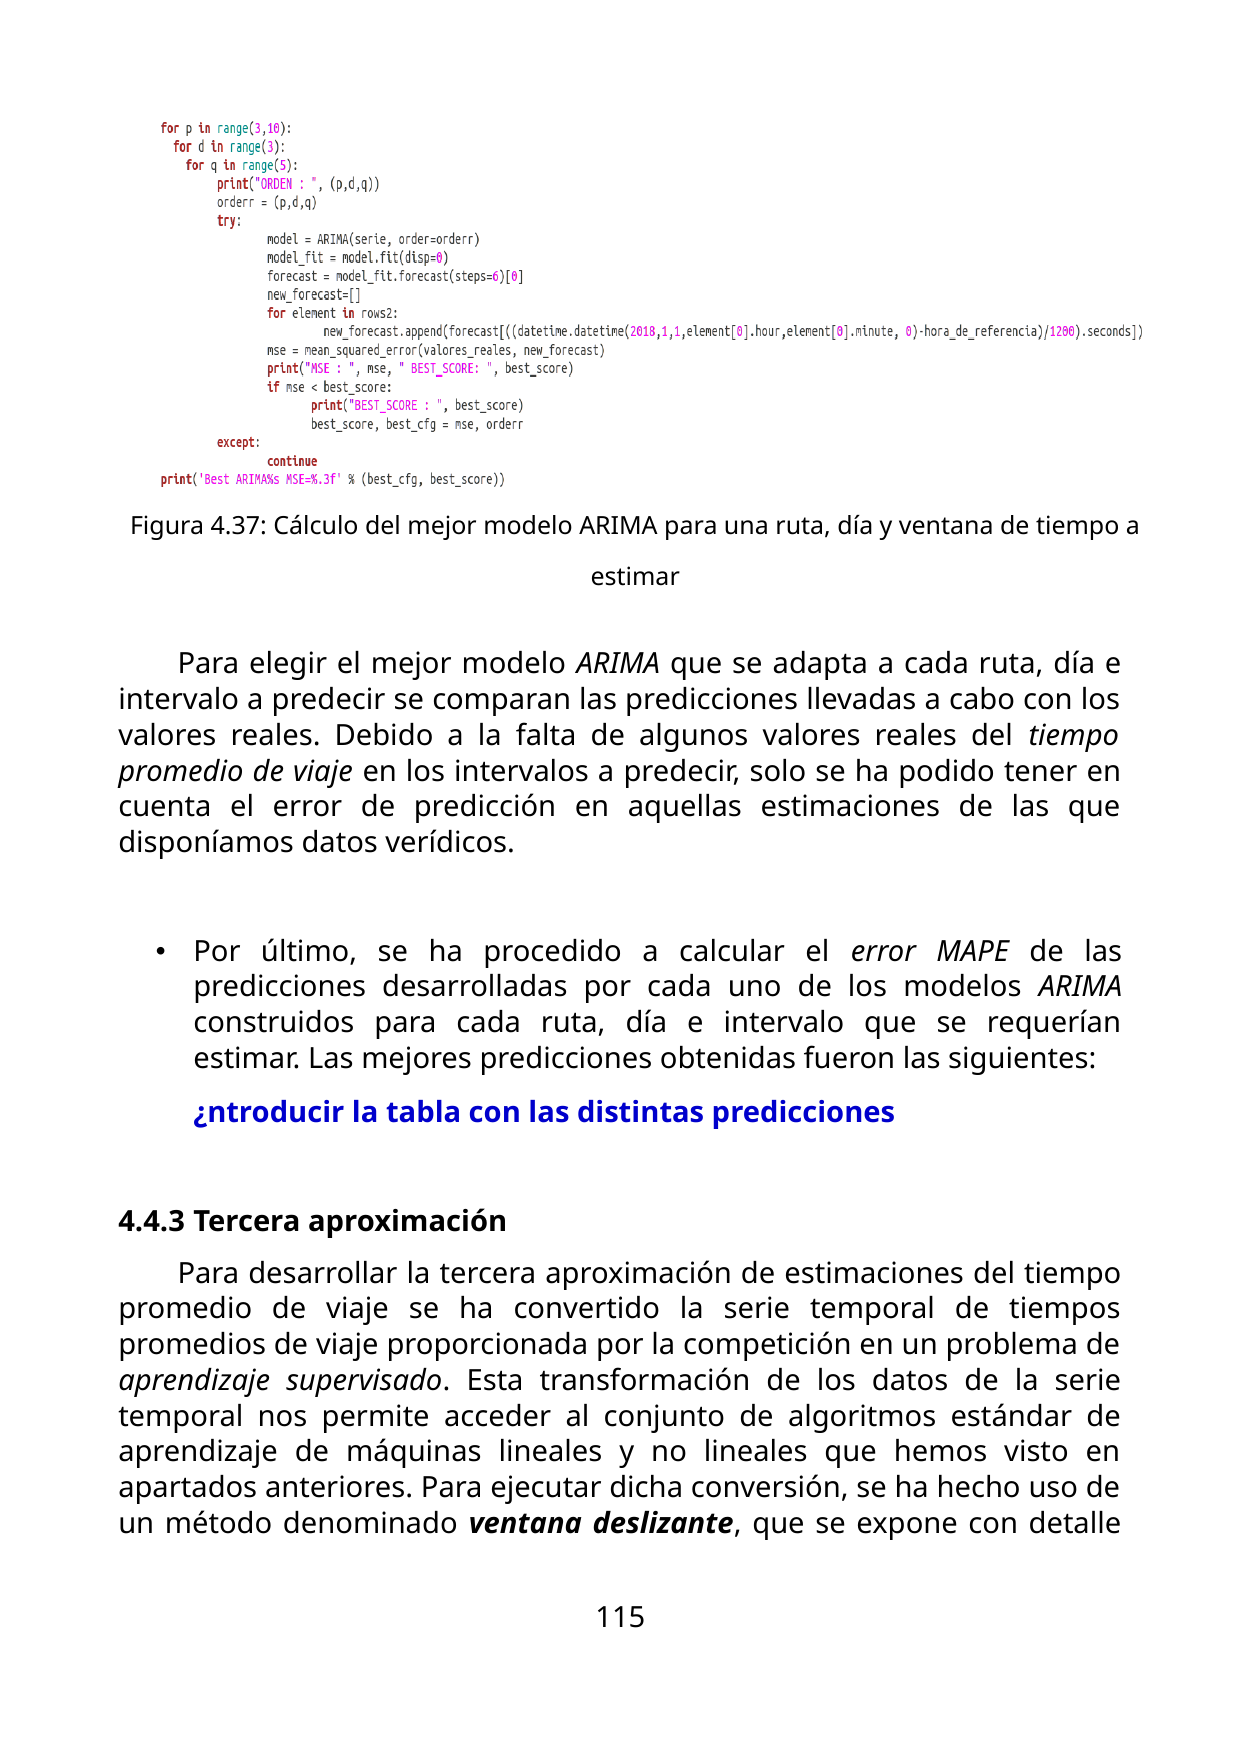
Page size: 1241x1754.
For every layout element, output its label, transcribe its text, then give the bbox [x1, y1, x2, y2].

picture [148, 109, 1153, 491]
list ¿ntroducir la tabla con las distintas predicciones [156, 1091, 1122, 1131]
text Para desarrollar la tercera aproximación de estimaciones del tiempo promedio de viaje se ha convertido la serie temporal de tiempos promedios de viaje proporcionada por la competición en un problema de aprendizaje supervisado. Esta transformación de los datos de la serie temporal nos permite acceder al conjunto de algoritmos estándar de aprendizaje de máquinas lineales y no lineales que hemos visto en apartados anteriores. Para ejecutar dicha conversión, se ha hecho uso de un método denominado ventana deslizante, que se expone con detalle [118, 1252, 1122, 1542]
subtitle Tercera aproximación [118, 1200, 1122, 1239]
text Figura 4.37: Cálculo del mejor modelo ARIMA para una ruta, día y ventana de tiempo a estimar [104, 508, 1166, 592]
list Por último, se ha procedido a calcular el error MAPE de las predicciones desarrolladas por cada uno de los modelos ARIMA construidos para cada ruta, día e intervalo que se requerían estimar. Las mejores predicciones obtenidas fueron las siguientes: [156, 930, 1122, 1077]
text Para elegir el mejor modelo ARIMA que se adapta a cada ruta, día e intervalo a predecir se comparan las predicciones llevadas a cabo con los valores reales. Debido a la falta de algunos valores reales del tiempo promedio de viaje en los intervalos a predecir, solo se ha podido tener en cuenta el error de predicción en aquellas estimaciones de las que disponíamos datos verídicos. [118, 643, 1122, 861]
